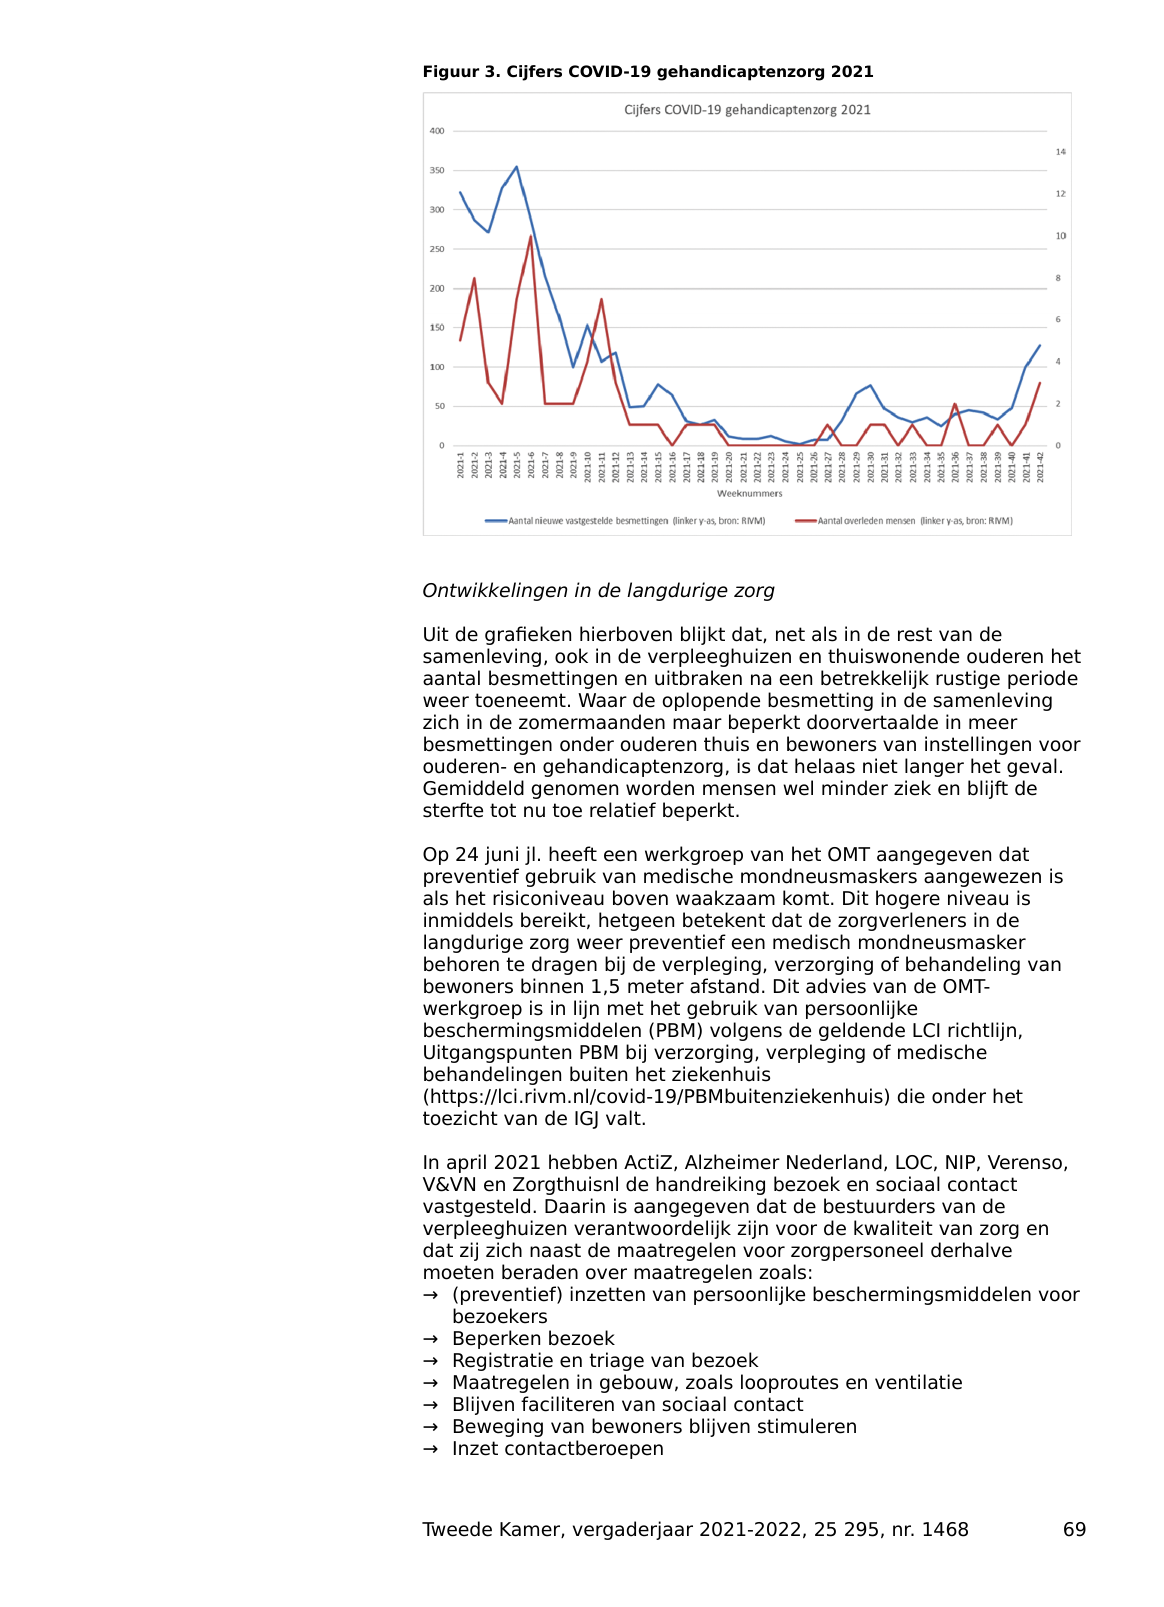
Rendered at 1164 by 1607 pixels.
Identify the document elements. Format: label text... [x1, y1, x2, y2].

text → Inzet contactberoepen [422, 1438, 1087, 1460]
text Uit de grafieken hierboven blijkt dat, net als in de rest van de samenleving, ook in de verpleeghuizen en thuiswonende ouderen het aantal besmettingen en uitbraken na een betrekkelijk rustige periode weer toeneemt. Waar de oplopende besmetting in de samenleving zich in de zomermaanden maar beperkt doorvertaalde in meer besmettingen onder ouderen thuis en bewoners van instellingen voor ouderen- en gehandicaptenzorg, is dat helaas niet langer het geval. Gemiddeld genomen worden mensen wel minder ziek en blijft de sterfte tot nu toe relatief beperkt. [422, 624, 1087, 822]
text → Beperken bezoek [422, 1328, 1087, 1350]
text In april 2021 hebben ActiZ, Alzheimer Nederland, LOC, NIP, Verenso, V&VN en Zorgthuisnl de handreiking bezoek en sociaal contact vastgesteld. Daarin is aangegeven dat de bestuurders van de verpleeghuizen verantwoordelijk zijn voor de kwaliteit van zorg en dat zij zich naast de maatregelen voor zorgpersoneel derhalve moeten beraden over maatregelen zoals: [422, 1152, 1087, 1284]
text → Maatregelen in gebouw, zoals looproutes en ventilatie [422, 1372, 1087, 1394]
picture [422, 92, 1072, 536]
subtitle Ontwikkelingen in de langdurige zorg [422, 580, 1087, 602]
text → Registratie en triage van bezoek [422, 1350, 1087, 1372]
text → Beweging van bewoners blijven stimuleren [422, 1416, 1087, 1438]
text Figuur 3. Cijfers COVID-19 gehandicaptenzorg 2021 [422, 63, 1072, 81]
text Op 24 juni jl. heeft een werkgroep van het OMT aangegeven dat preventief gebruik van medische mondneusmaskers aangewezen is als het risiconiveau boven waakzaam komt. Dit hogere niveau is inmiddels bereikt, hetgeen betekent dat de zorgverleners in de langdurige zorg weer preventief een medisch mondneusmasker behoren te dragen bij de verpleging, verzorging of behandeling van bewoners binnen 1,5 meter afstand. Dit advies van de OMT-werkgroep is in lijn met het gebruik van persoonlijke beschermingsmiddelen (PBM) volgens de geldende LCI richtlijn, Uitgangspunten PBM bij verzorging, verpleging of medische behandelingen buiten het ziekenhuis (https://lci.rivm.nl/covid-19/PBMbuitenziekenhuis) die onder het toezicht van de IGJ valt. [422, 844, 1087, 1130]
text → (preventief) inzetten van persoonlijke beschermingsmiddelen voor bezoekers [422, 1284, 1087, 1328]
text → Blijven faciliteren van sociaal contact [422, 1394, 1087, 1416]
